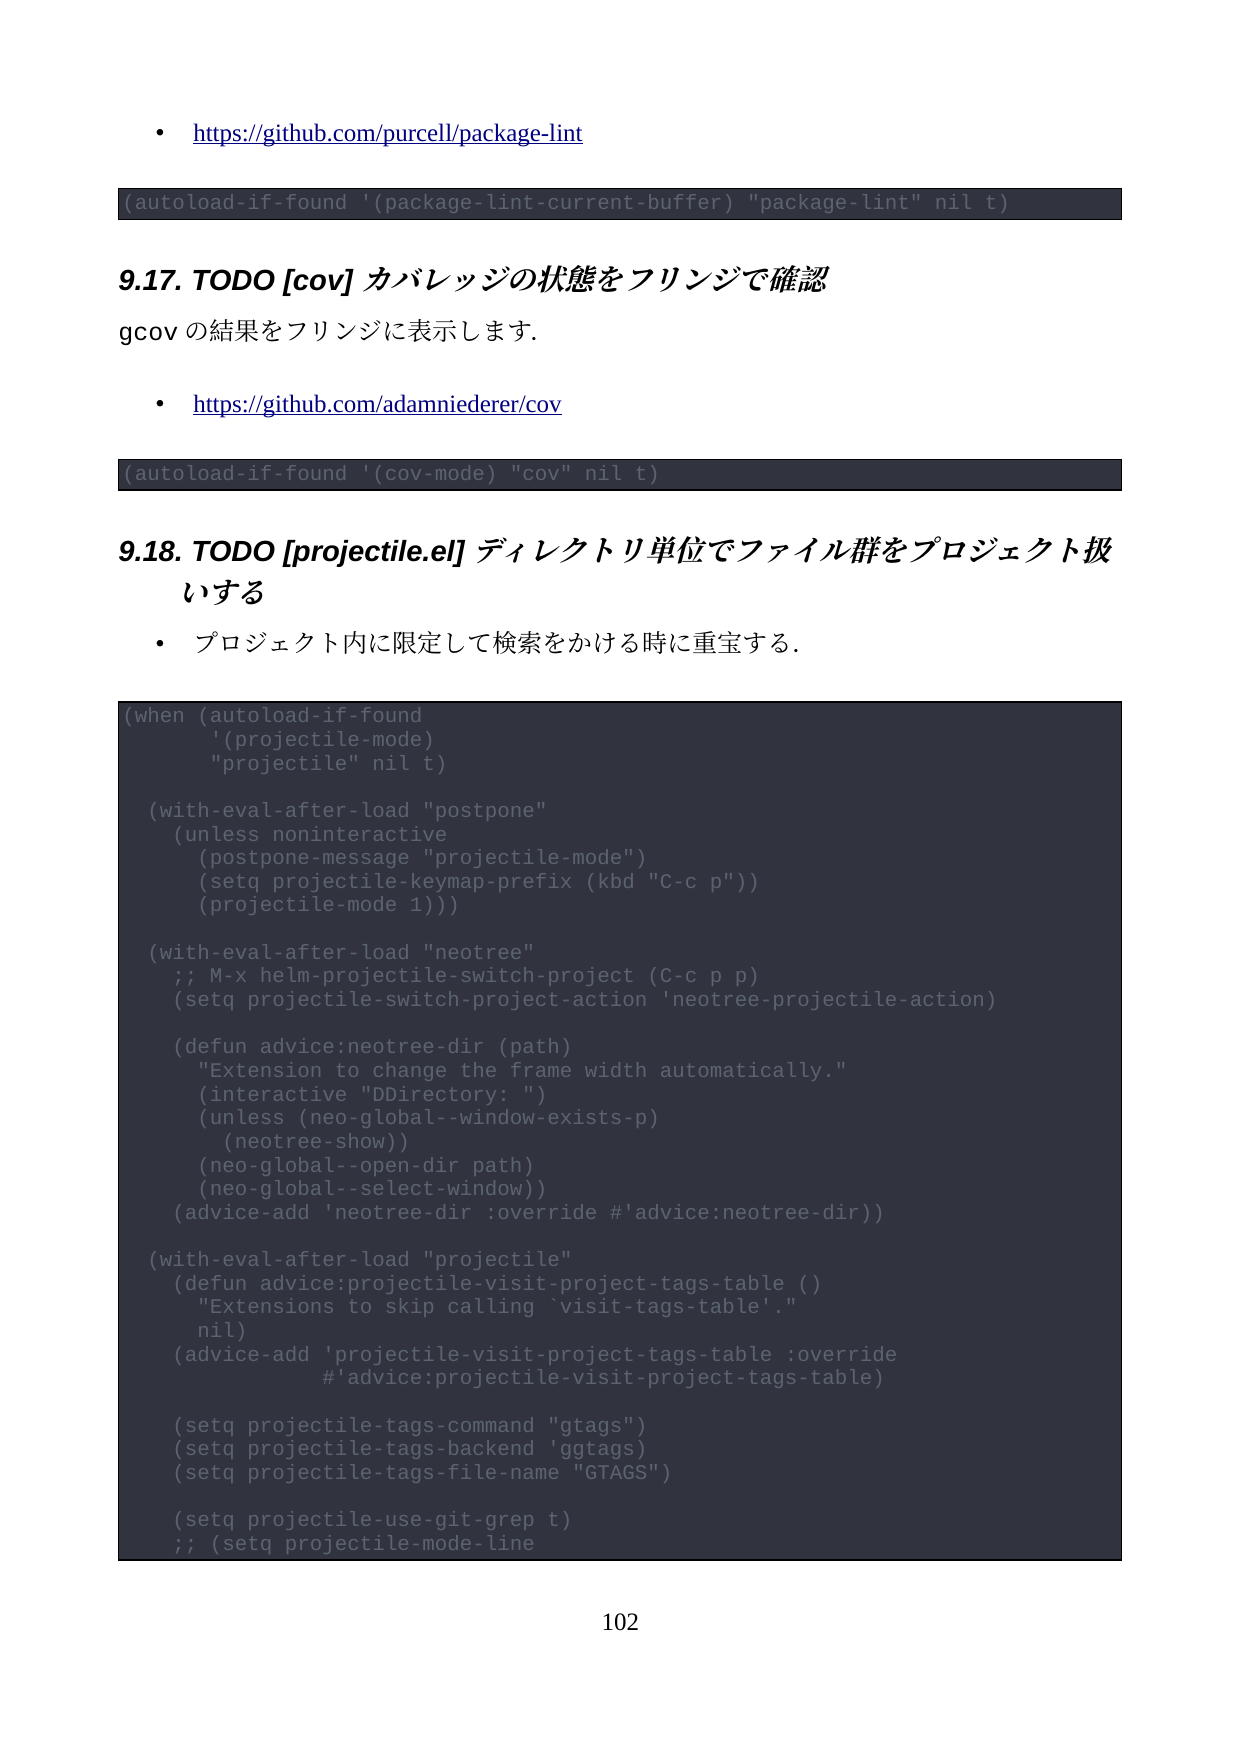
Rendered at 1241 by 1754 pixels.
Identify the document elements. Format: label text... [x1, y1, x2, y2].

text (setq projectile-tags-file-name "GTAGS") [119, 1458, 1121, 1482]
text (with-eval-after-load "projectile" [119, 1245, 1121, 1269]
subtitle TODO [projectile.el] ディレクトリ単位でファイル群をプロジェクト扱いする [118, 528, 1122, 612]
subtitle TODO [cov] カバレッジの状態をフリンジで確認 [118, 257, 1122, 299]
text (advice-add 'neotree-dir :override #'advice:neotree-dir)) [119, 1198, 1121, 1222]
text #'advice:projectile-visit-project-tags-table) [119, 1363, 1121, 1387]
text (setq projectile-keymap-prefix (kbd "C-c p")) [119, 867, 1121, 891]
text (interactive "DDirectory: ") [119, 1080, 1121, 1103]
text (with-eval-after-load "neotree" [119, 938, 1121, 961]
text (setq projectile-switch-project-action 'neotree-projectile-action) [119, 985, 1121, 1009]
text (autoload-if-found '(cov-mode) "cov" nil t) [119, 460, 1121, 489]
text (neo-global--open-dir path) [119, 1151, 1121, 1174]
text (defun advice:neotree-dir (path) [119, 1032, 1121, 1056]
text (setq projectile-use-git-grep t) [119, 1505, 1121, 1529]
text '(projectile-mode) [119, 725, 1121, 749]
text nil) [119, 1316, 1121, 1340]
text (when (autoload-if-found [119, 703, 1121, 725]
text gcov の結果をフリンジに表示します． [118, 311, 1122, 376]
text (setq projectile-tags-command "gtags") [119, 1411, 1121, 1434]
text (autoload-if-found '(package-lint-current-buffer) "package-lint" nil t) [119, 189, 1121, 219]
text ;; M-x helm-projectile-switch-project (C-c p p) [119, 961, 1121, 985]
text (neotree-show)) [119, 1127, 1121, 1151]
text (with-eval-after-load "postpone" [119, 796, 1121, 819]
list プロジェクト内に限定して検索をかける時に重宝する． [156, 624, 1122, 689]
text (setq projectile-tags-backend 'ggtags) [119, 1434, 1121, 1458]
text (postpone-message "projectile-mode") [119, 843, 1121, 867]
list https://github.com/adamniederer/cov [156, 389, 1122, 446]
text ;; (setq projectile-mode-line [119, 1529, 1121, 1559]
text (defun advice:projectile-visit-project-tags-table () [119, 1269, 1121, 1292]
text (advice-add 'projectile-visit-project-tags-table :override [119, 1340, 1121, 1363]
text "Extension to change the frame width automatically." [119, 1056, 1121, 1080]
text (neo-global--select-window)) [119, 1174, 1121, 1198]
text "projectile" nil t) [119, 749, 1121, 772]
text "Extensions to skip calling `visit-tags-table'." [119, 1292, 1121, 1316]
text (unless noninteractive [119, 819, 1121, 843]
text (projectile-mode 1))) [119, 891, 1121, 914]
list https://github.com/purcell/package-lint [156, 118, 1122, 176]
text (unless (neo-global--window-exists-p) [119, 1103, 1121, 1127]
